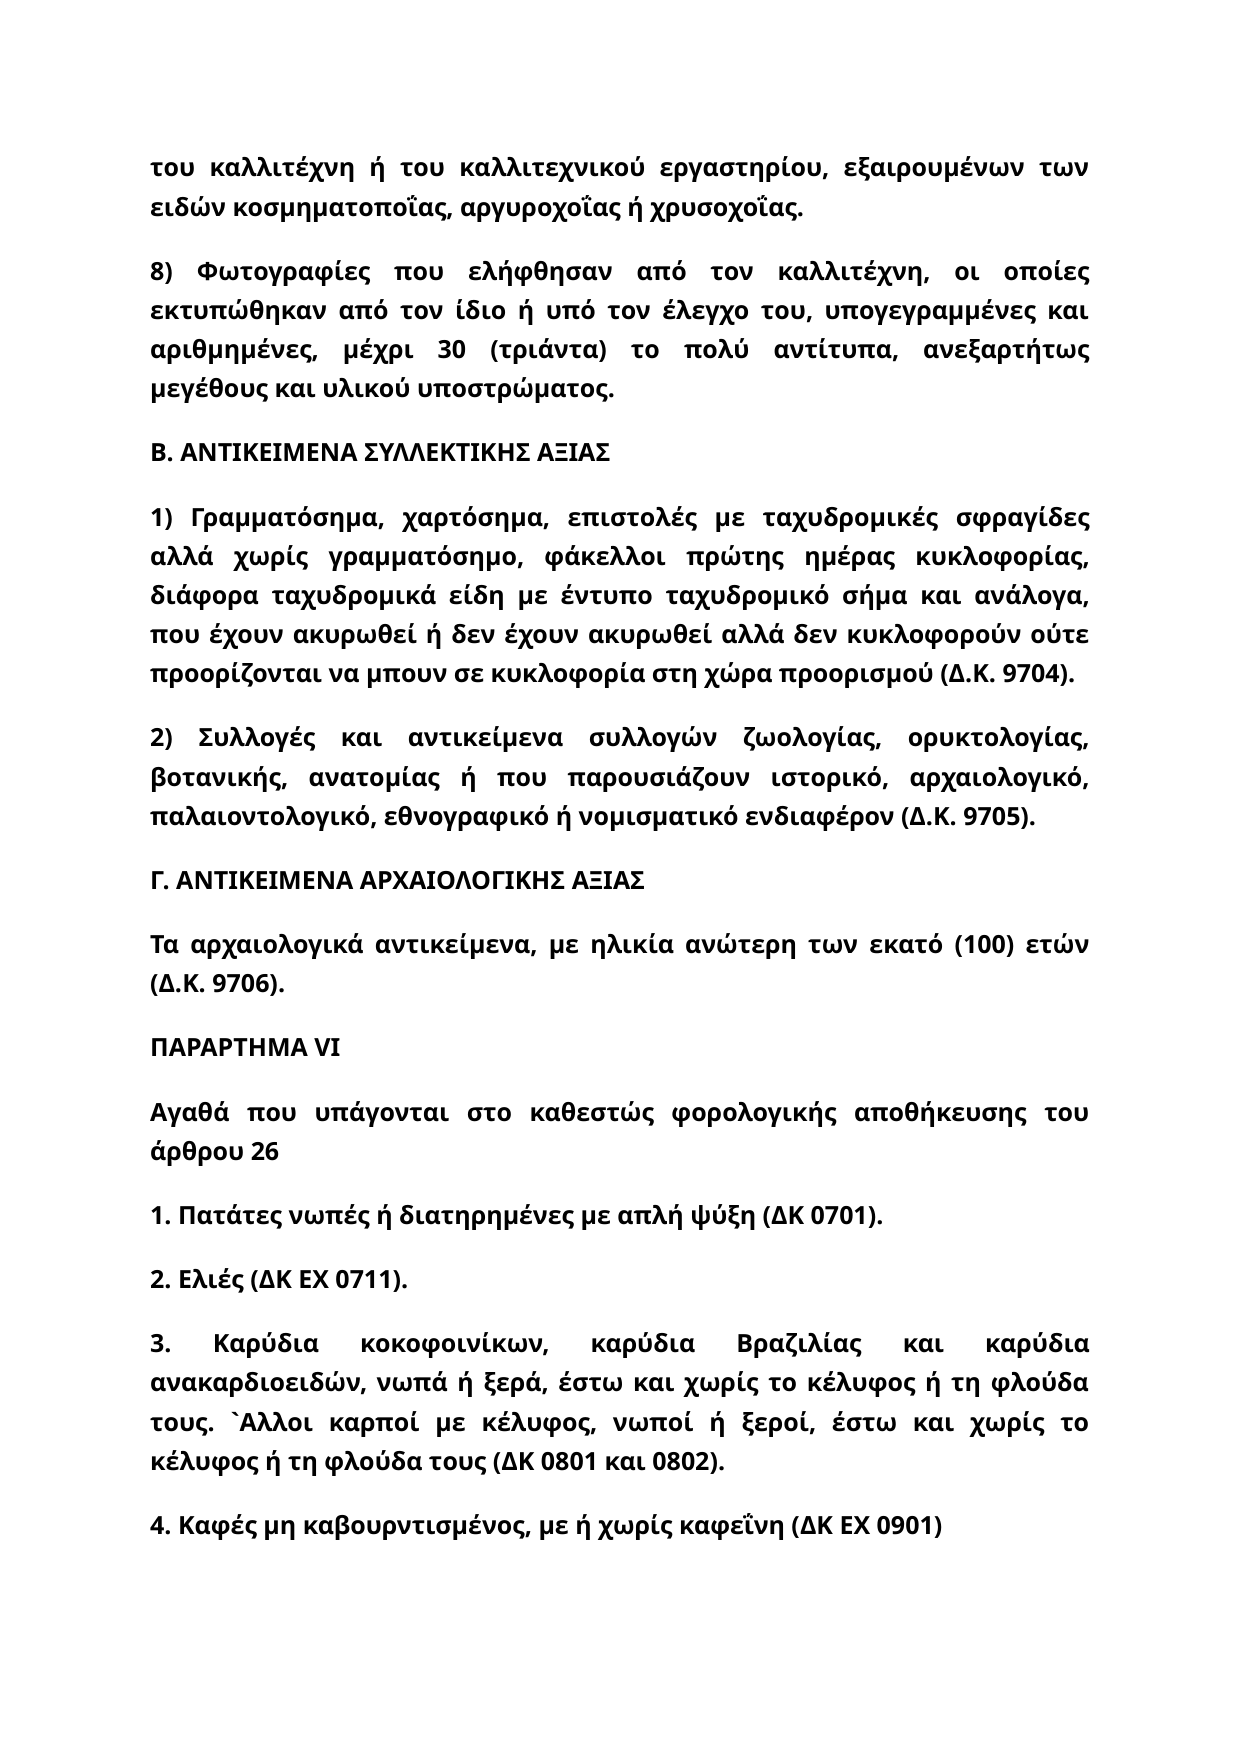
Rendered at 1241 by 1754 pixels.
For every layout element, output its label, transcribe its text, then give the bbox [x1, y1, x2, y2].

text 3. Καρύδια κοκοφοινίκων, καρύδια Βραζιλίας και καρύδια ανακαρδιοειδών, νωπά ή ξερά, έστω και χωρίς το κέλυφος ή τη φλούδα τους. `Αλλοι καρποί με κέλυφος, νωποί ή ξεροί, έστω και χωρίς το κέλυφος ή τη φλούδα τους (ΔΚ 0801 και 0802). [150, 1326, 1090, 1477]
text Αγαθά που υπάγονται στο καθεστώς φορολογικής αποθήκευσης του άρθρου 26 [150, 1094, 1090, 1167]
text Γ. ΑΝΤΙΚΕΙΜΕΝΑ ΑΡΧΑΙΟΛΟΓΙΚΗΣ ΑΞΙΑΣ [150, 862, 1090, 897]
text 8) Φωτογραφίες που ελήφθησαν από τον καλλιτέχνη, οι οποίες εκτυπώθηκαν από τον ίδιο ή υπό τον έλεγχο του, υπογεγραμμένες και αριθμημένες, μέχρι 30 (τριάντα) το πολύ αντίτυπα, ανεξαρτήτως μεγέθους και υλικού υποστρώματος. [150, 253, 1090, 405]
text Τα αρχαιολογικά αντικείμενα, με ηλικία ανώτερη των εκατό (100) ετών (Δ.Κ. 9706). [150, 927, 1090, 1000]
text Β. ΑΝΤΙΚΕΙΜΕΝΑ ΣΥΛΛΕΚΤΙΚΗΣ ΑΞΙΑΣ [150, 435, 1090, 469]
text 1. Πατάτες νωπές ή διατηρημένες με απλή ψύξη (ΔΚ 0701). [150, 1197, 1090, 1232]
text του καλλιτέχνη ή του καλλιτεχνικού εργαστηρίου, εξαιρουμένων των ειδών κοσμηματοποΐας, αργυροχοΐας ή χρυσοχοΐας. [150, 150, 1090, 223]
text ΠΑΡΑΡΤΗΜΑ VI [150, 1030, 1090, 1064]
text 2) Συλλογές και αντικείμενα συλλογών ζωολογίας, ορυκτολογίας, βοτανικής, ανατομίας ή που παρουσιάζουν ιστορικό, αρχαιολογικό, παλαιοντολογικό, εθνογραφικό ή νομισματικό ενδιαφέρον (Δ.Κ. 9705). [150, 720, 1090, 832]
text 2. Ελιές (ΔΚ ΕΧ 0711). [150, 1262, 1090, 1296]
text 1) Γραμματόσημα, χαρτόσημα, επιστολές με ταχυδρομικές σφραγίδες αλλά χωρίς γραμματόσημο, φάκελλοι πρώτης ημέρας κυκλοφορίας, διάφορα ταχυδρομικά είδη με έντυπο ταχυδρομικό σήμα και ανάλογα, που έχουν ακυρωθεί ή δεν έχουν ακυρωθεί αλλά δεν κυκλοφορούν ούτε προορίζονται να μπουν σε κυκλοφορία στη χώρα προορισμού (Δ.Κ. 9704). [150, 499, 1090, 690]
text 4. Καφές μη καβουρντισμένος, με ή χωρίς καφεΐνη (ΔΚ ΕΧ 0901) [150, 1507, 1090, 1542]
